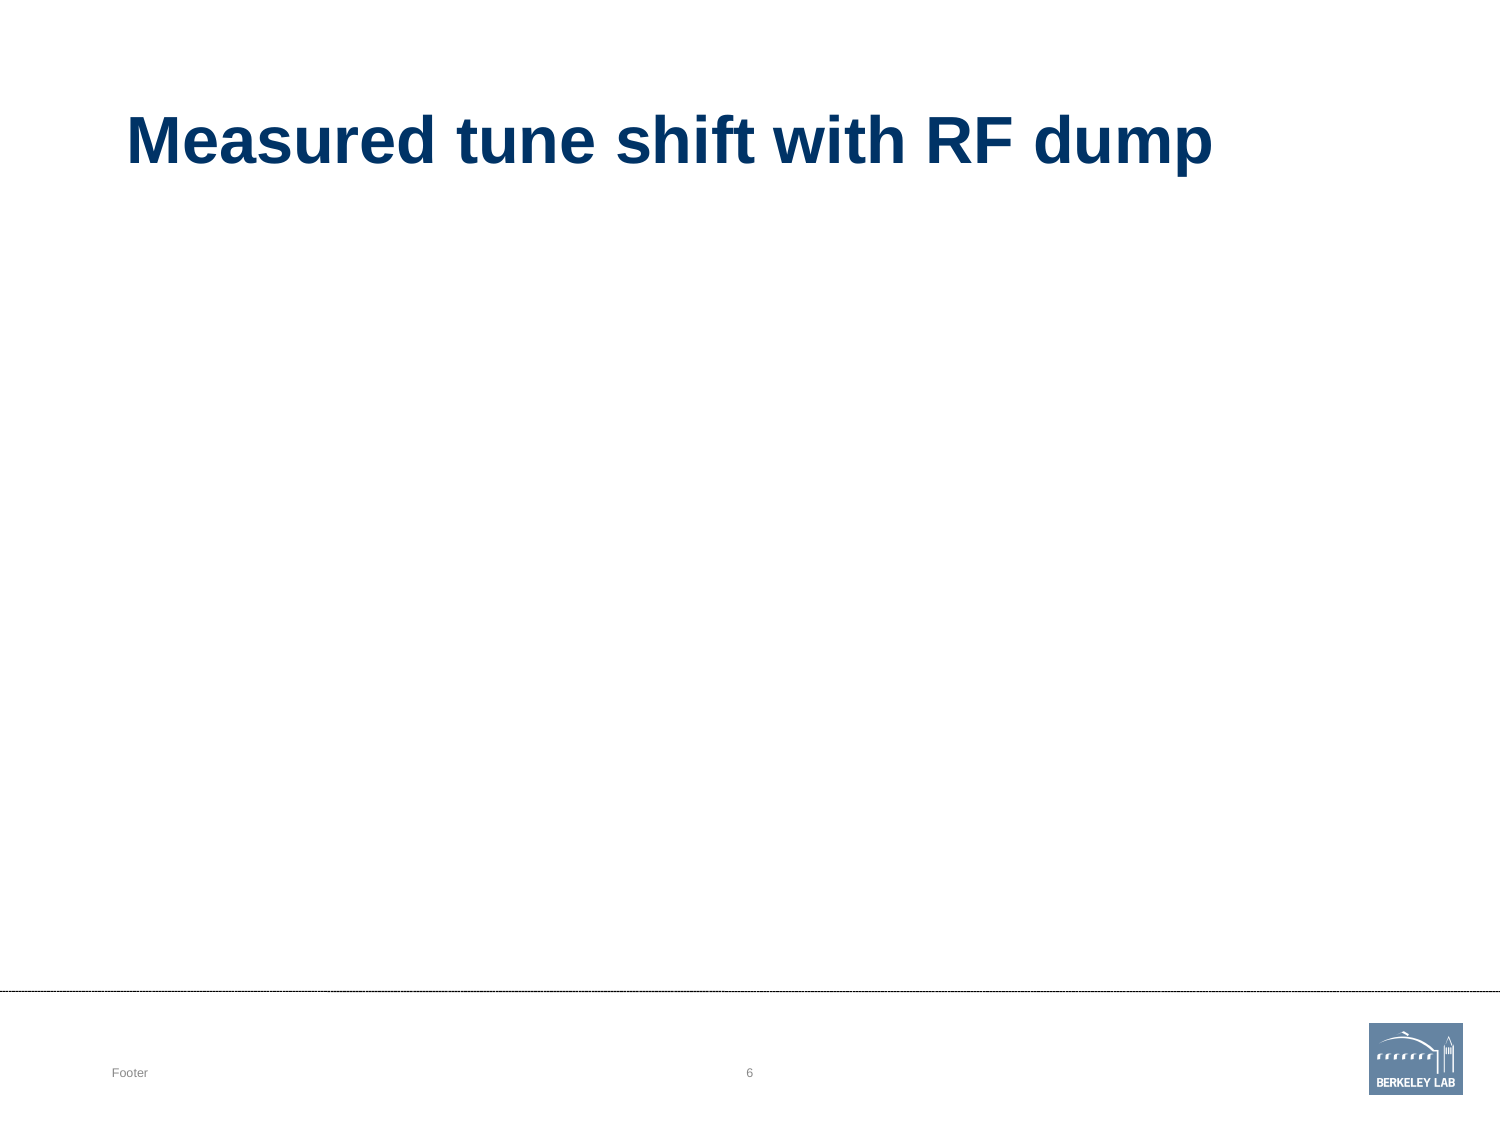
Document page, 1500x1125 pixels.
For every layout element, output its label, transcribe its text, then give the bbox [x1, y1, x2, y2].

text_box Footer [97, 1042, 573, 1103]
text_box [575, 1042, 926, 1103]
picture [1369, 1023, 1463, 1095]
title Measured tune shift with RF dump [111, 42, 1389, 231]
